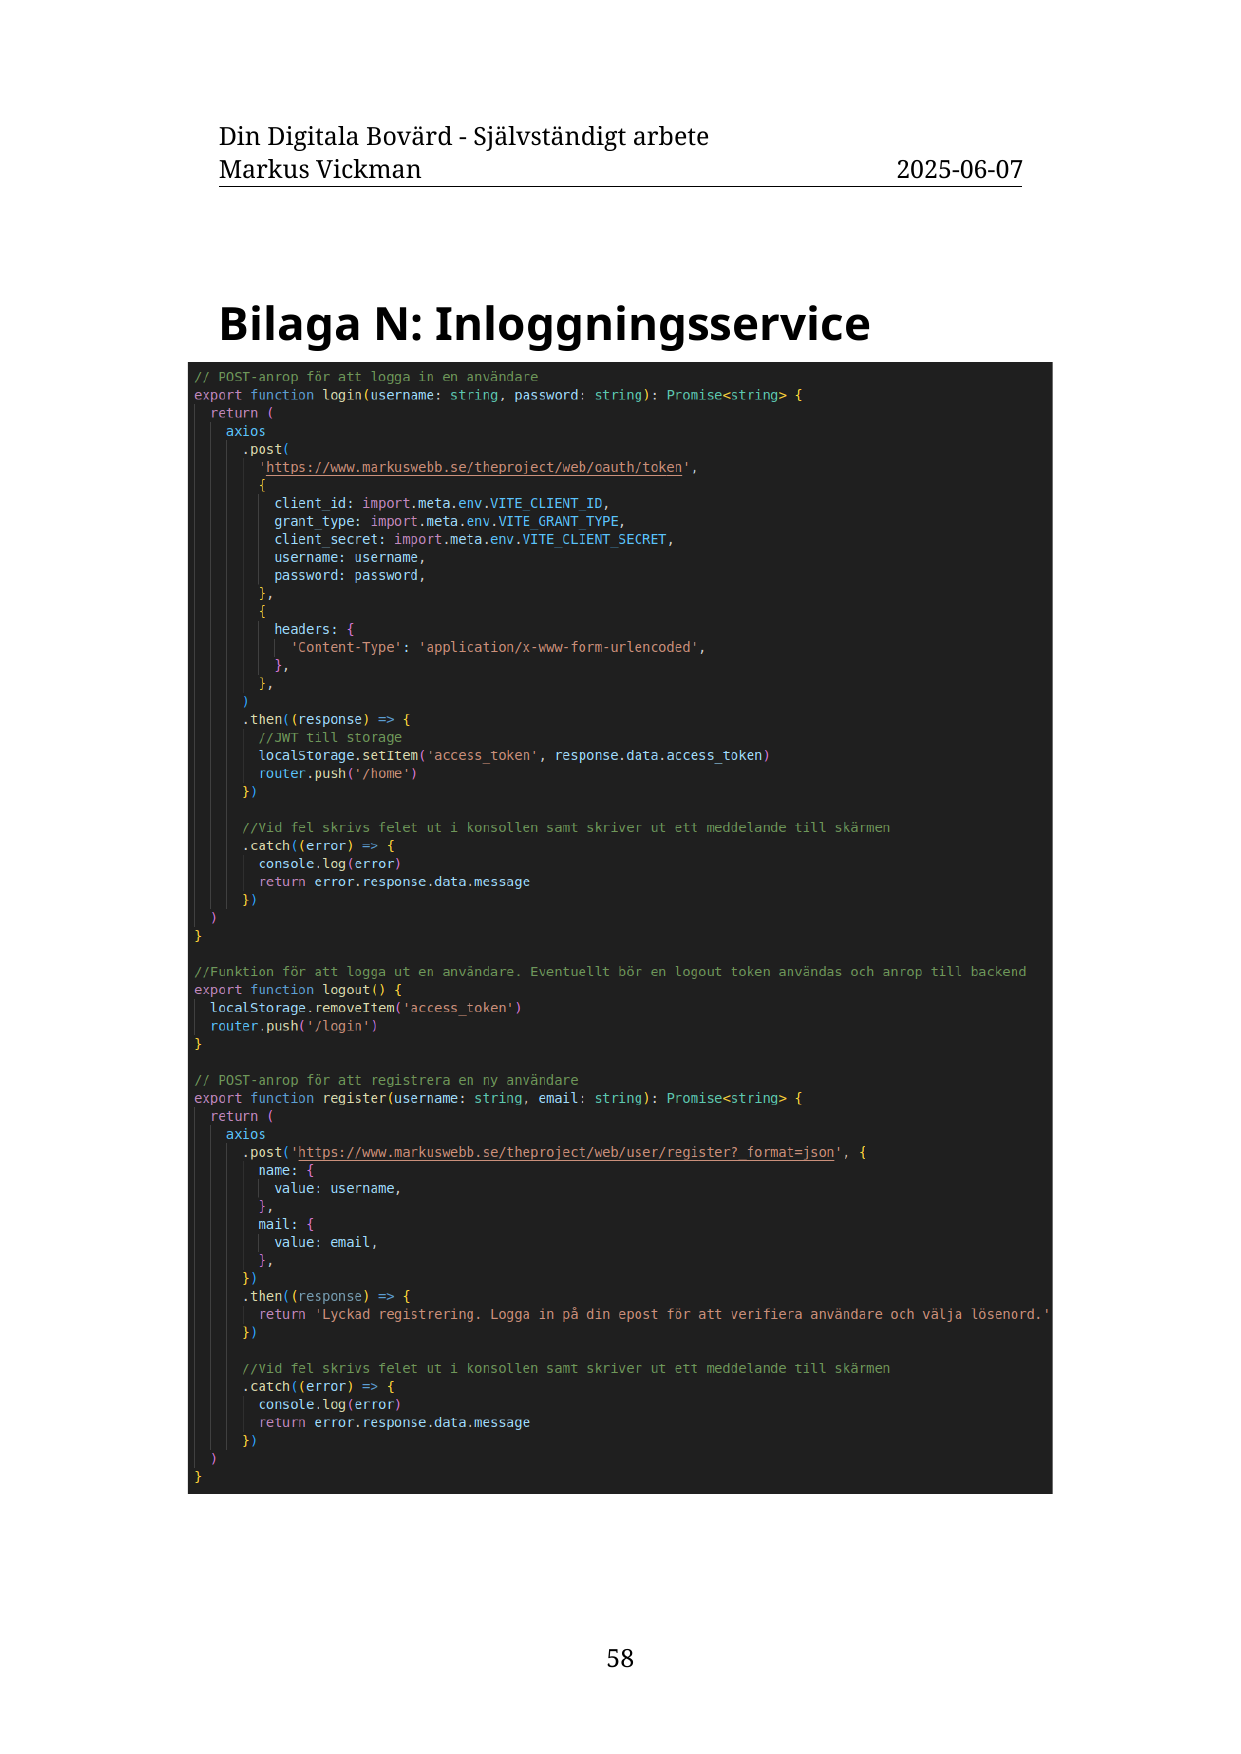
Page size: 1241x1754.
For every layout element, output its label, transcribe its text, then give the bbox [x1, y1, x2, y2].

subtitle Bilaga N: Inloggningsservice [218, 291, 1022, 353]
picture [187, 362, 1053, 1494]
